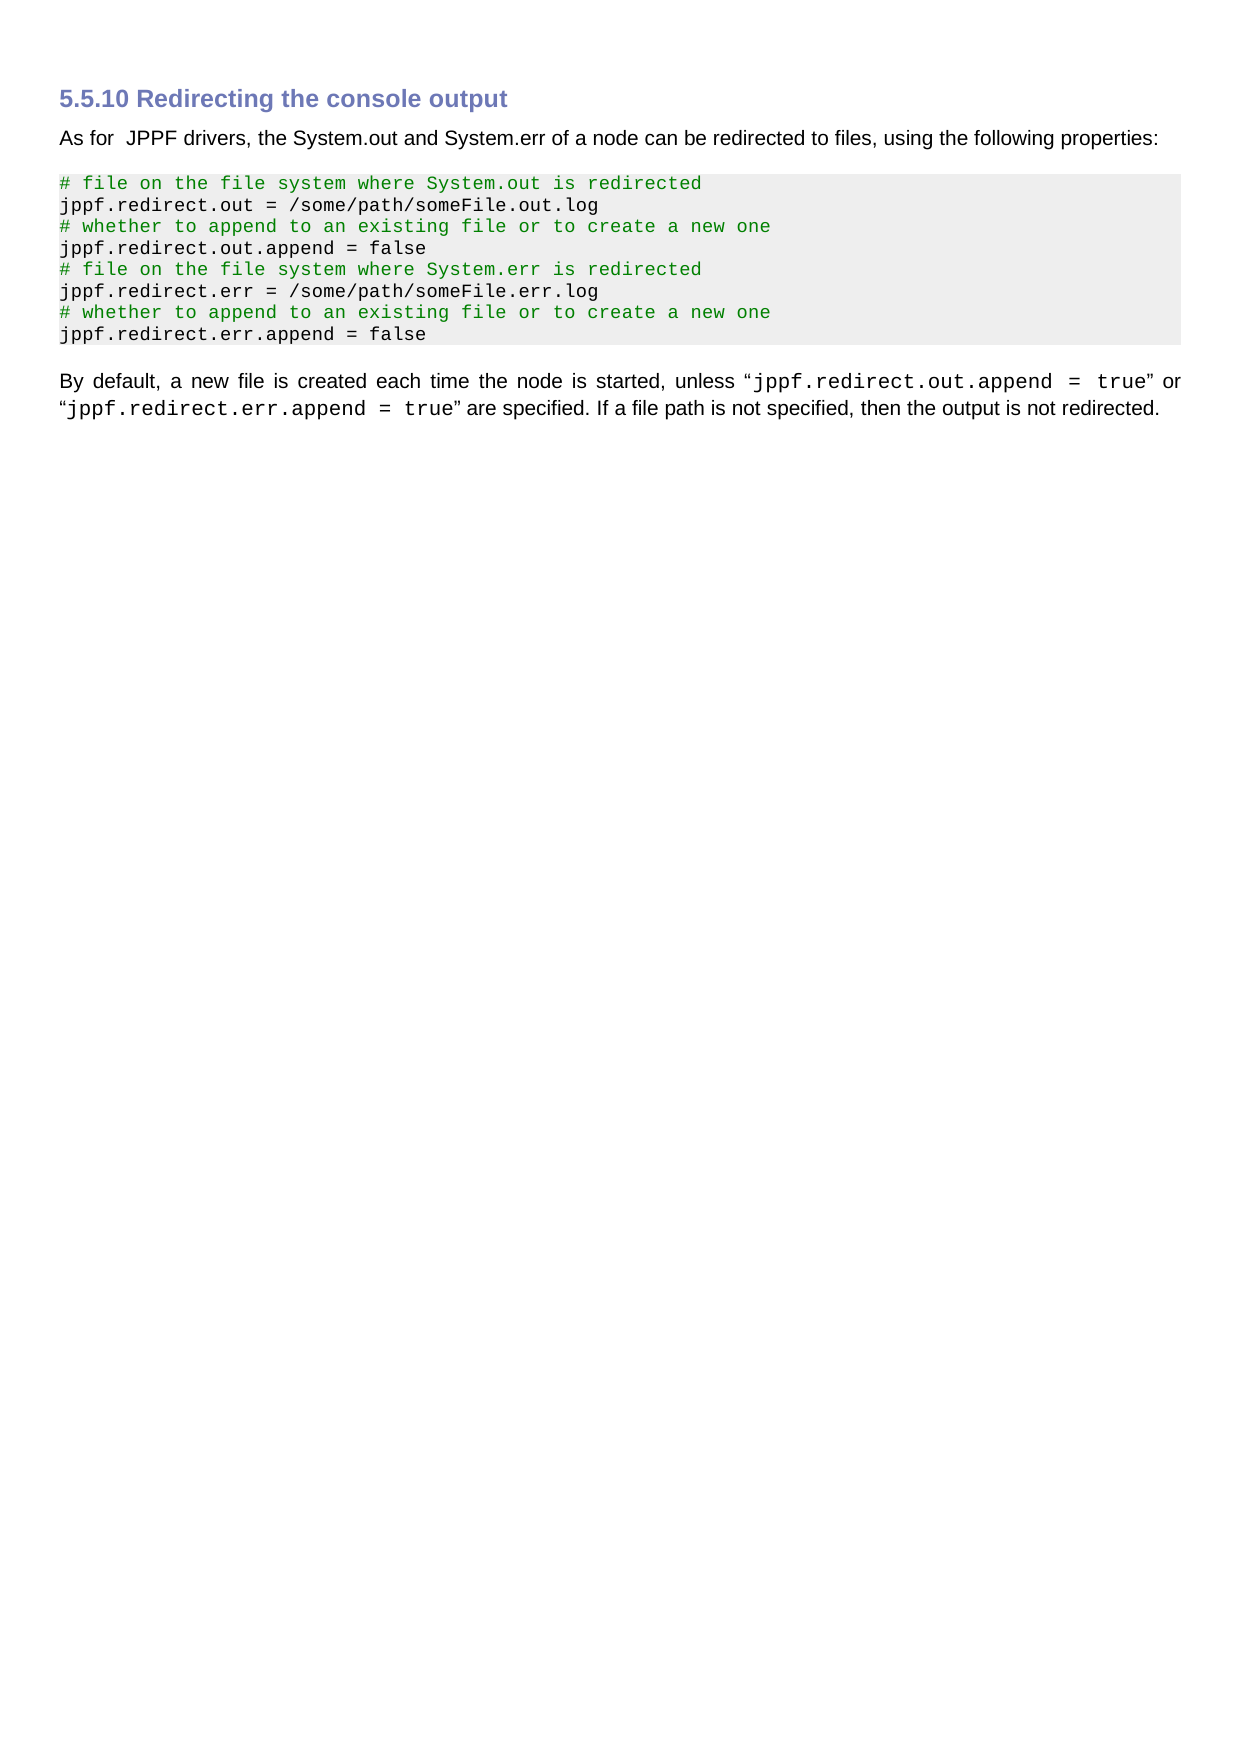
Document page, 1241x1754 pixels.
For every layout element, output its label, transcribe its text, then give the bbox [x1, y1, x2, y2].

subtitle Redirecting the console output [59, 84, 1181, 113]
text # file on the file system where System.out is redirected [59, 174, 1181, 195]
text # file on the file system where System.err is redirected [59, 259, 1181, 281]
text jppf.redirect.err.append = false [59, 324, 1181, 345]
text As for JPPF drivers, the System.out and System.err of a node can be redirected to files, using the following properties: [59, 126, 1181, 150]
text # whether to append to an existing file or to create a new one [59, 217, 1181, 238]
text jppf.redirect.err = /some/path/someFile.err.log [59, 281, 1181, 302]
text jppf.redirect.out = /some/path/someFile.out.log [59, 195, 1181, 217]
text jppf.redirect.out.append = false [59, 238, 1181, 259]
text # whether to append to an existing file or to create a new one [59, 302, 1181, 324]
text By default, a new file is created each time the node is started, unless “jppf.redirect.out.append = true” or “jppf.redirect.err.append = true” are specified. If a file path is not specified, then the output is not redirected. [59, 369, 1181, 421]
